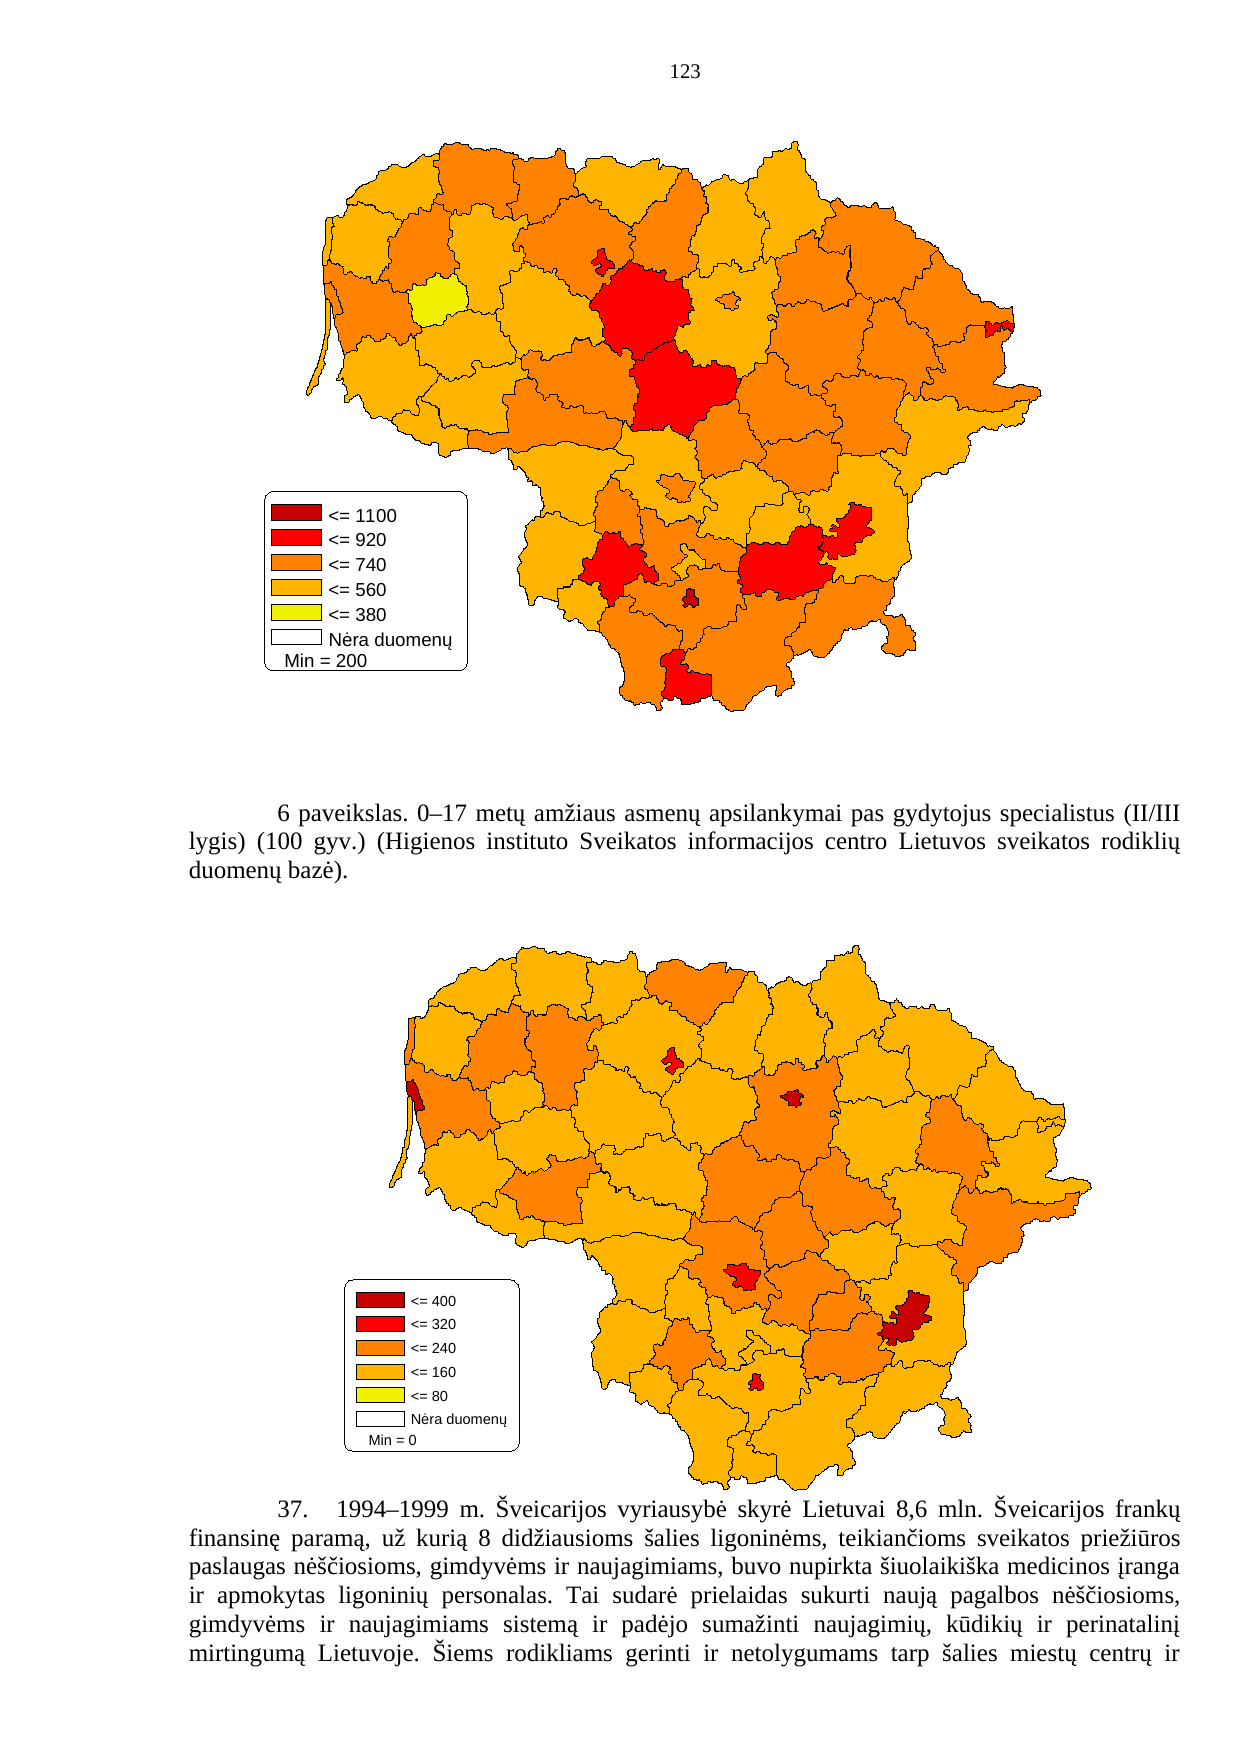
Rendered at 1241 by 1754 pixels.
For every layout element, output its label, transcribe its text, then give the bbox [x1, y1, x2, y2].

text 6 paveikslas. 0–17 metų amžiaus asmenų apsilankymai pas gydytojus specialistus (II/III lygis) (100 gyv.) (Higienos instituto Sveikatos informacijos centro Lietuvos sveikatos rodiklių duomenų bazė). [188, 798, 1181, 884]
text 37. 1994–1999 m. Šveicarijos vyriausybė skyrė Lietuvai 8,6 mln. Šveicarijos frankų finansinę paramą, už kurią 8 didžiausioms šalies ligoninėms, teikiančioms sveikatos priežiūros paslaugas nėščiosioms, gimdyvėms ir naujagimiams, buvo nupirkta šiuolaikiška medicinos įranga ir apmokytas ligoninių personalas. Tai sudarė prielaidas sukurti naują pagalbos nėščiosioms, gimdyvėms ir naujagimiams sistemą ir padėjo sumažinti naujagimių, kūdikių ir perinatalinį mirtingumą Lietuvoje. Šiems rodikliams gerinti ir netolygumams tarp šalies miestų centrų ir [188, 1494, 1181, 1666]
